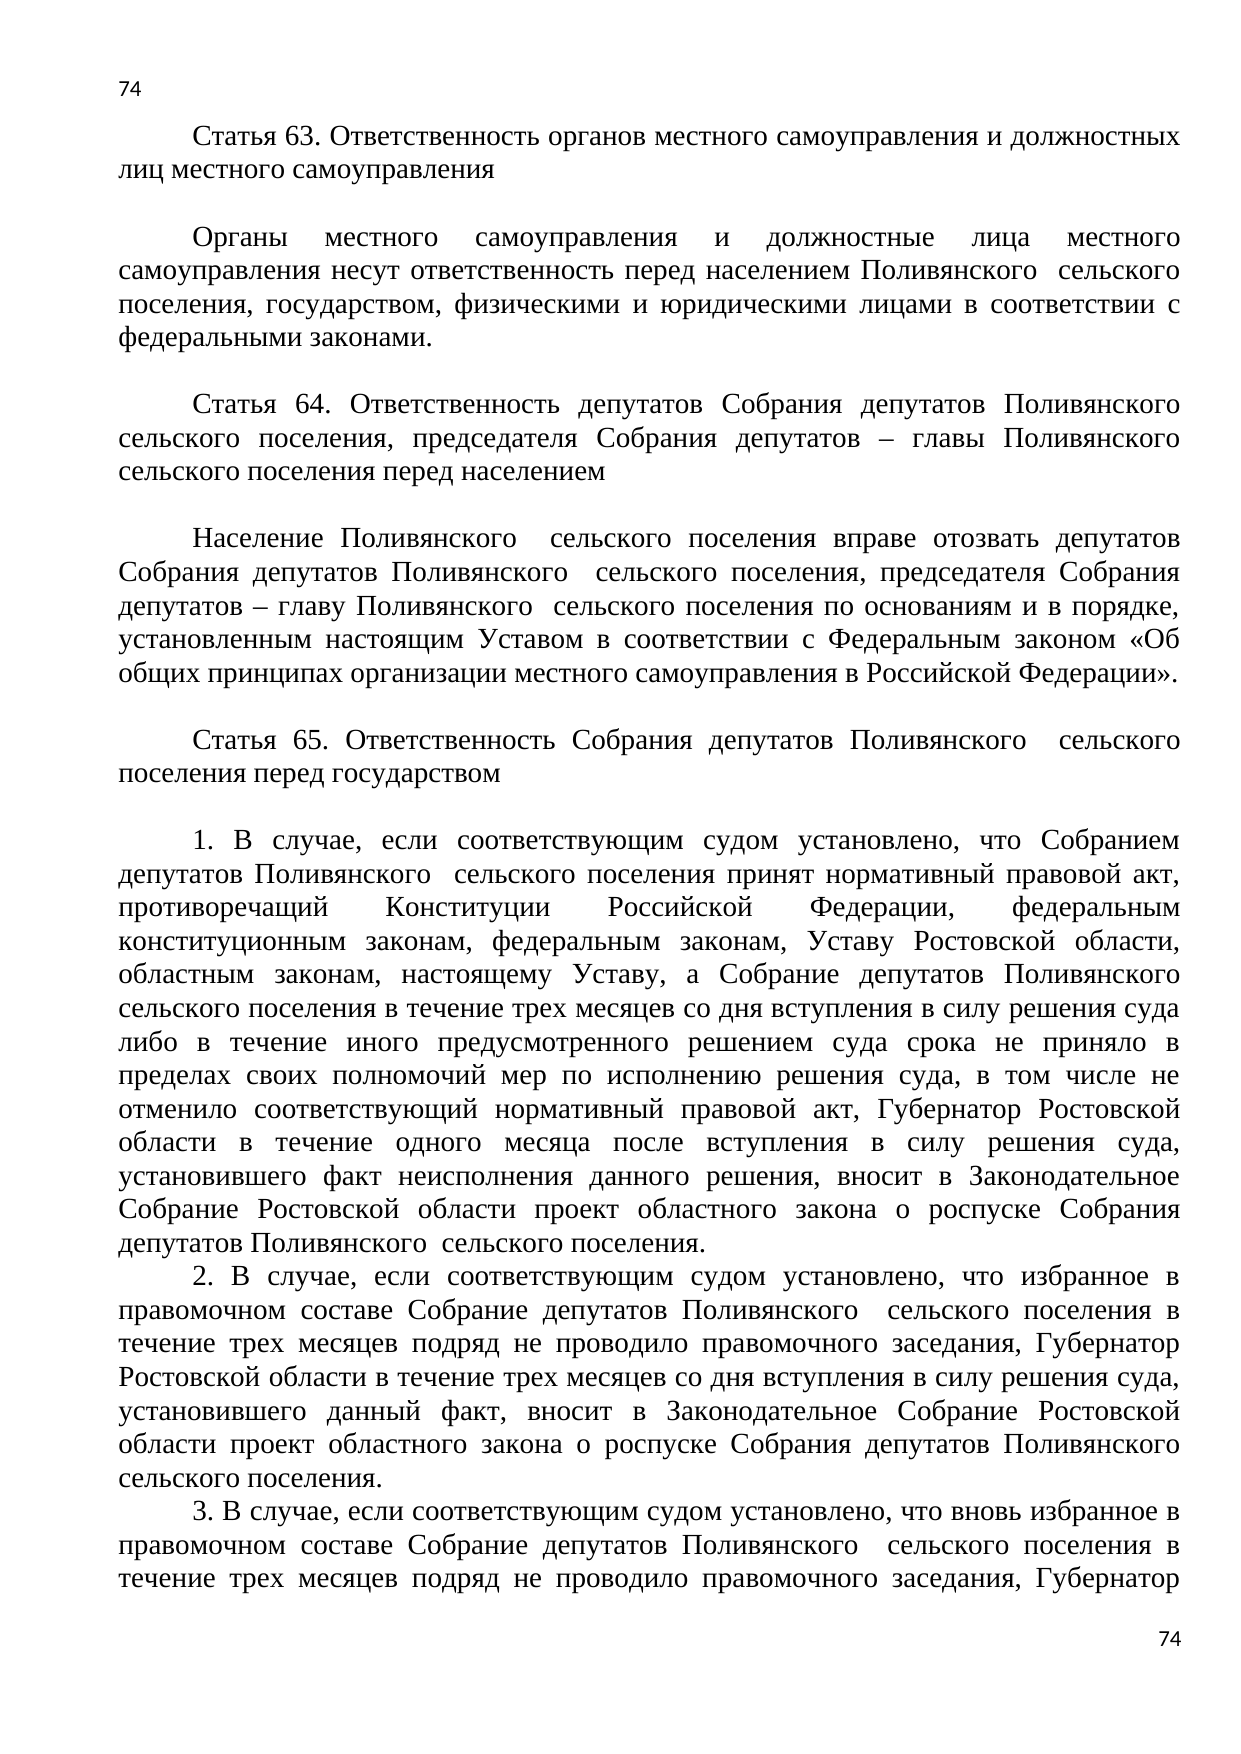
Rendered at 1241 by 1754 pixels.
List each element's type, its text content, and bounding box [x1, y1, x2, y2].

text Статья 65. Ответственность Собрания депутатов Поливянского сельского поселения перед государством [118, 722, 1181, 789]
text 3. В случае, если соответствующим судом установлено, что вновь избранное в правомочном составе Собрание депутатов Поливянского сельского поселения в течение трех месяцев подряд не проводило правомочного заседания, Губернатор [118, 1493, 1181, 1594]
text 1. В случае, если соответствующим судом установлено, что Собранием депутатов Поливянского сельского поселения принят нормативный правовой акт, противоречащий Конституции Российской Федерации, федеральным конституционным законам, федеральным законам, Уставу Ростовской области, областным законам, настоящему Уставу, а Собрание депутатов Поливянского сельского поселения в течение трех месяцев со дня вступления в силу решения суда либо в течение иного предусмотренного решением суда срока не приняло в пределах своих полномочий мер по исполнению решения суда, в том числе не отменило соответствующий нормативный правовой акт, Губернатор Ростовской области в течение одного месяца после вступления в силу решения суда, установившего факт неисполнения данного решения, вносит в Законодательное Собрание Ростовской области проект областного закона о роспуске Собрания депутатов Поливянского сельского поселения. [118, 822, 1181, 1258]
text Статья 63. Ответственность органов местного самоуправления и должностных лиц местного самоуправления [118, 118, 1181, 185]
text Статья 64. Ответственность депутатов Собрания депутатов Поливянского сельского поселения, председателя Собрания депутатов – главы Поливянского сельского поселения перед населением [118, 386, 1181, 487]
text Население Поливянского сельского поселения вправе отозвать депутатов Собрания депутатов Поливянского сельского поселения, председателя Собрания депутатов – главу Поливянского сельского поселения по основаниям и в порядке, установленным настоящим Уставом в соответствии с Федеральным законом «Об общих принципах организации местного самоуправления в Российской Федерации». [118, 521, 1181, 688]
text 2. В случае, если соответствующим судом установлено, что избранное в правомочном составе Собрание депутатов Поливянского сельского поселения в течение трех месяцев подряд не проводило правомочного заседания, Губернатор Ростовской области в течение трех месяцев со дня вступления в силу решения суда, установившего данный факт, вносит в Законодательное Собрание Ростовской области проект областного закона о роспуске Собрания депутатов Поливянского сельского поселения. [118, 1258, 1181, 1493]
text Органы местного самоуправления и должностные лица местного самоуправления несут ответственность перед населением Поливянского сельского поселения, государством, физическими и юридическими лицами в соответствии с федеральными законами. [118, 219, 1181, 353]
